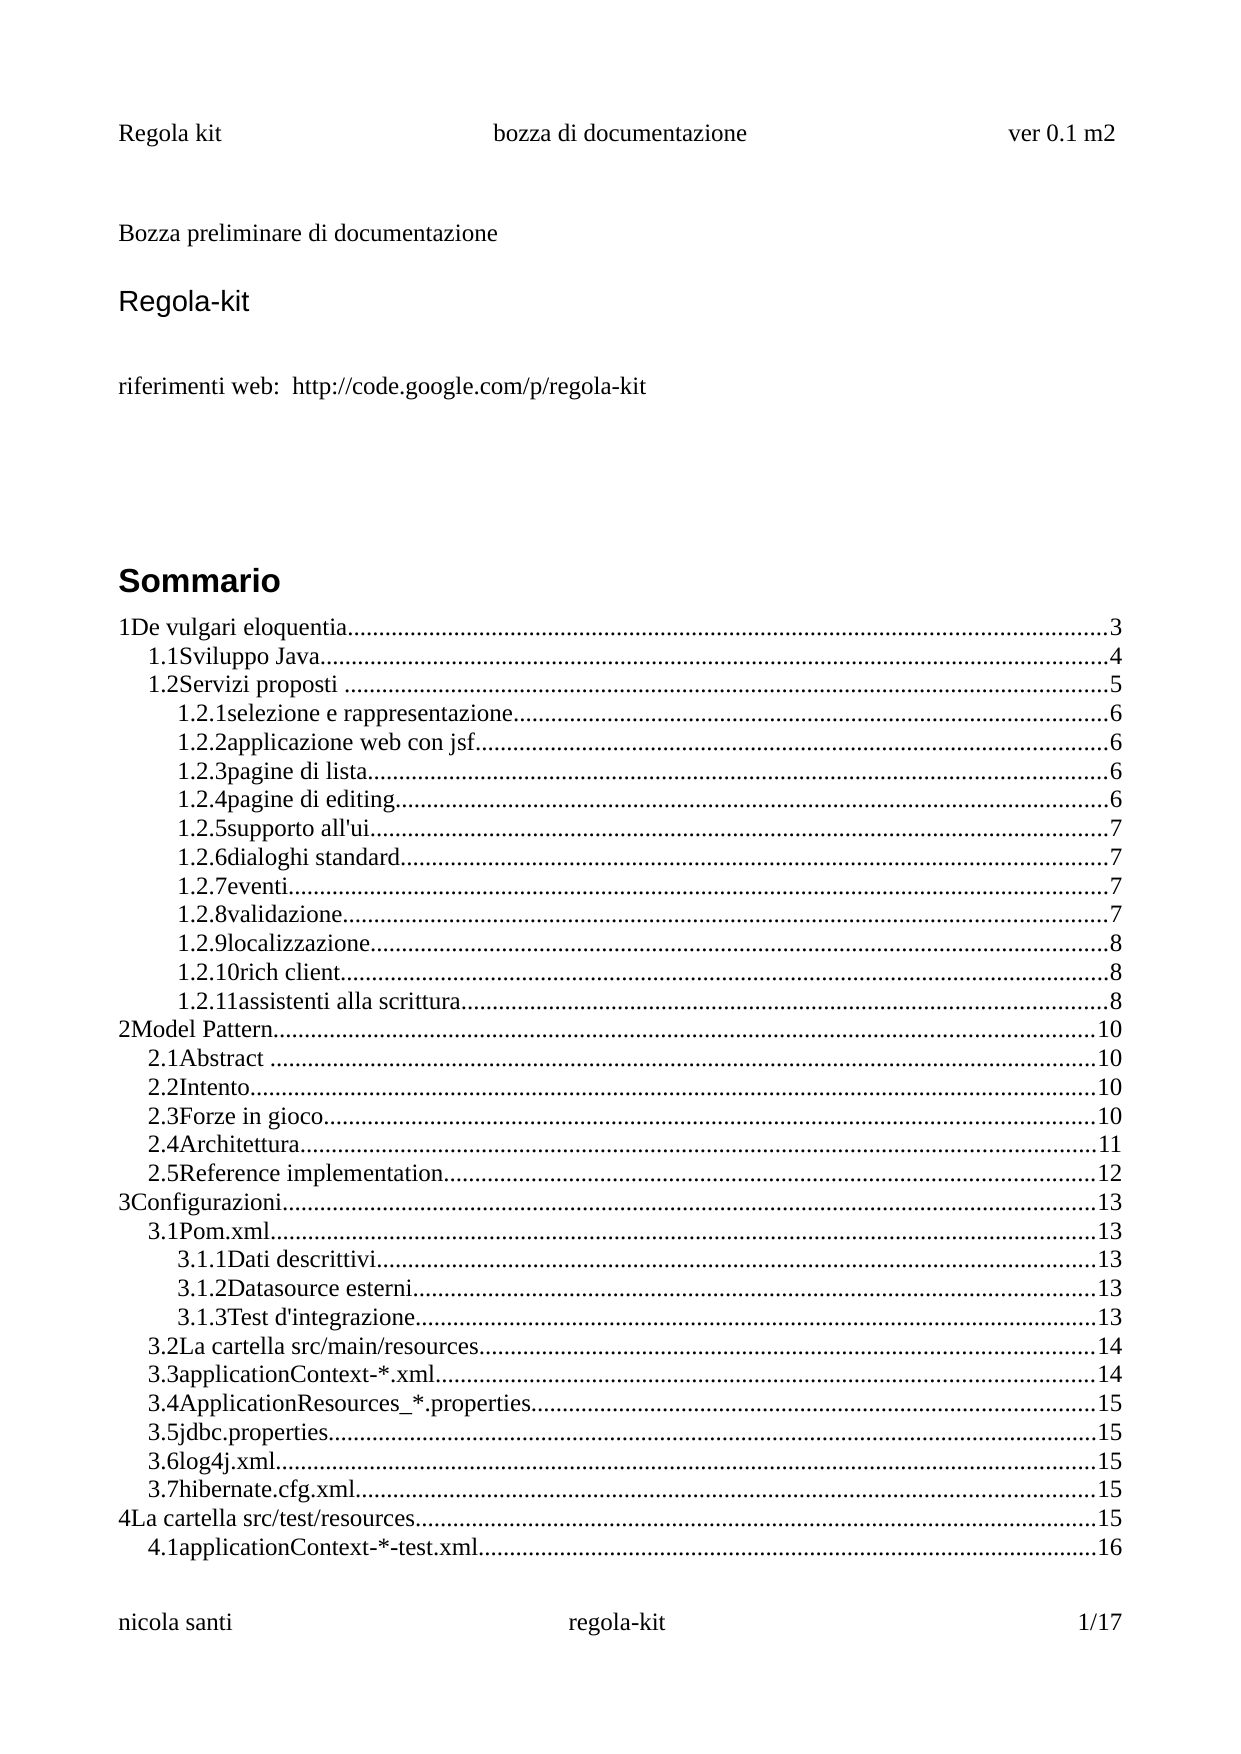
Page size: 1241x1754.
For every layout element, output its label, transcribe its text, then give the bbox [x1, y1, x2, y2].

text 1.2.8validazione 7 [177, 899, 1122, 928]
text 3.4ApplicationResources_*.properties 15 [148, 1388, 1122, 1417]
text Bozza preliminare di documentazione [118, 218, 1122, 246]
text riferimenti web: http://code.google.com/p/regola-kit [118, 371, 1122, 400]
text 3.1Pom.xml 13 [148, 1216, 1122, 1244]
text 3.1.3Test d'integrazione 13 [177, 1302, 1122, 1331]
text 2.3Forze in gioco 10 [148, 1101, 1122, 1129]
text 1.2.1selezione e rappresentazione 6 [177, 698, 1122, 727]
text 4La cartella src/test/resources 15 [118, 1503, 1122, 1532]
text 3Configurazioni 13 [118, 1187, 1122, 1216]
text 2.1Abstract 10 [148, 1043, 1122, 1072]
text 3.1.1Dati descrittivi 13 [177, 1244, 1122, 1273]
text 3.2La cartella src/main/resources 14 [148, 1331, 1122, 1359]
text 3.5jdbc.properties 15 [148, 1417, 1122, 1446]
text 1.2.11assistenti alla scrittura 8 [177, 986, 1122, 1014]
text 1.2.6dialoghi standard 7 [177, 842, 1122, 871]
text 1.2.9localizzazione 8 [177, 928, 1122, 957]
subtitle Regola-kit [118, 284, 1122, 317]
subtitle Sommario [118, 561, 1122, 599]
text 1.2.7eventi 7 [177, 871, 1122, 899]
text 1.2.2applicazione web con jsf 6 [177, 727, 1122, 756]
text 3.6log4j.xml 15 [148, 1446, 1122, 1474]
text 1.1Sviluppo Java 4 [148, 641, 1122, 669]
text 1.2.4pagine di editing 6 [177, 784, 1122, 813]
text 1De vulgari eloquentia 3 [118, 612, 1122, 641]
text 1.2.3pagine di lista 6 [177, 756, 1122, 784]
text 1.2.5supporto all'ui 7 [177, 813, 1122, 842]
text 1.2Servizi proposti 5 [148, 669, 1122, 698]
text 2.4Architettura 11 [148, 1129, 1122, 1158]
text 2.5Reference implementation 12 [148, 1158, 1122, 1187]
text 2Model Pattern 10 [118, 1014, 1122, 1043]
text 3.3applicationContext-*.xml 14 [148, 1359, 1122, 1388]
text 3.7hibernate.cfg.xml 15 [148, 1474, 1122, 1503]
text 2.2Intento 10 [148, 1072, 1122, 1101]
text 1.2.10rich client 8 [177, 957, 1122, 986]
text 4.1applicationContext-*-test.xml 16 [148, 1532, 1122, 1561]
text 3.1.2Datasource esterni 13 [177, 1273, 1122, 1302]
